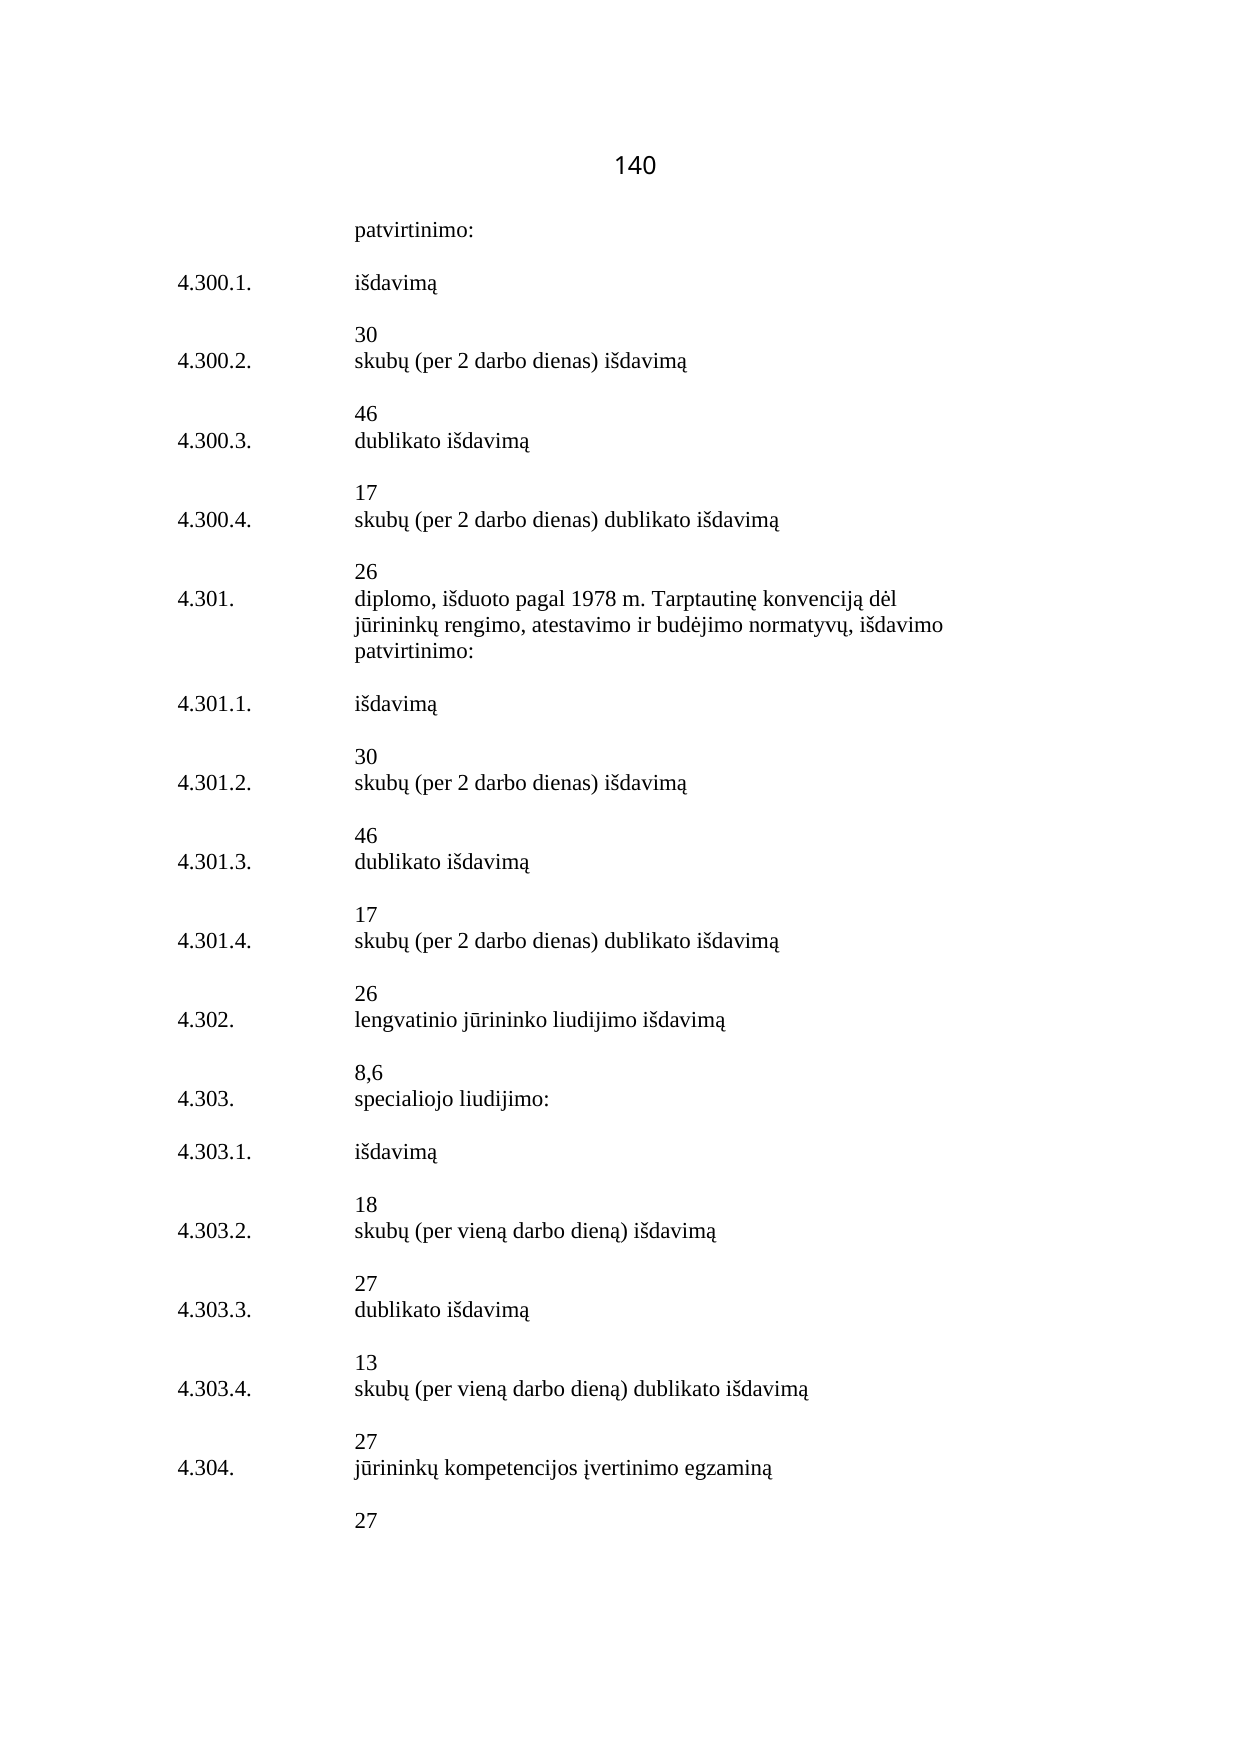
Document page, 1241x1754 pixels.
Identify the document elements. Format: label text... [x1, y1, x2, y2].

text 4.301.4. skubų (per 2 darbo dienas) dublikato išdavimą 26 [177, 927, 945, 1006]
text jūrininkų rengimo, atestavimo ir budėjimo normatyvų, išdavimo [354, 611, 945, 637]
text 4.300.4. skubų (per 2 darbo dienas) dublikato išdavimą 26 [177, 506, 945, 585]
text 4.301.2. skubų (per 2 darbo dienas) išdavimą 46 [177, 769, 945, 848]
text 4.303.2. skubų (per vieną darbo dieną) išdavimą 27 [177, 1217, 945, 1296]
text 4.304. jūrininkų kompetencijos įvertinimo egzaminą 27 [177, 1454, 945, 1533]
text 4.300.2. skubų (per 2 darbo dienas) išdavimą 46 [177, 348, 945, 427]
text 4.301.1. išdavimą 30 [177, 690, 945, 769]
text patvirtinimo: [354, 637, 945, 690]
text 4.301. diplomo, išduoto pagal 1978 m. Tarptautinę konvenciją dėl [177, 585, 945, 611]
text patvirtinimo: [354, 216, 945, 268]
text 4.300.3. dublikato išdavimą 17 [177, 427, 945, 506]
text 4.302. lengvatinio jūrininko liudijimo išdavimą 8,6 [177, 1006, 945, 1086]
text 4.300.1. išdavimą 30 [177, 268, 945, 348]
text 4.303.3. dublikato išdavimą 13 [177, 1296, 945, 1375]
text 4.303. specialiojo liudijimo: [177, 1086, 945, 1138]
text 4.303.1. išdavimą 18 [177, 1138, 945, 1217]
text 4.301.3. dublikato išdavimą 17 [177, 848, 945, 927]
text 4.303.4. skubų (per vieną darbo dieną) dublikato išdavimą 27 [177, 1375, 945, 1454]
